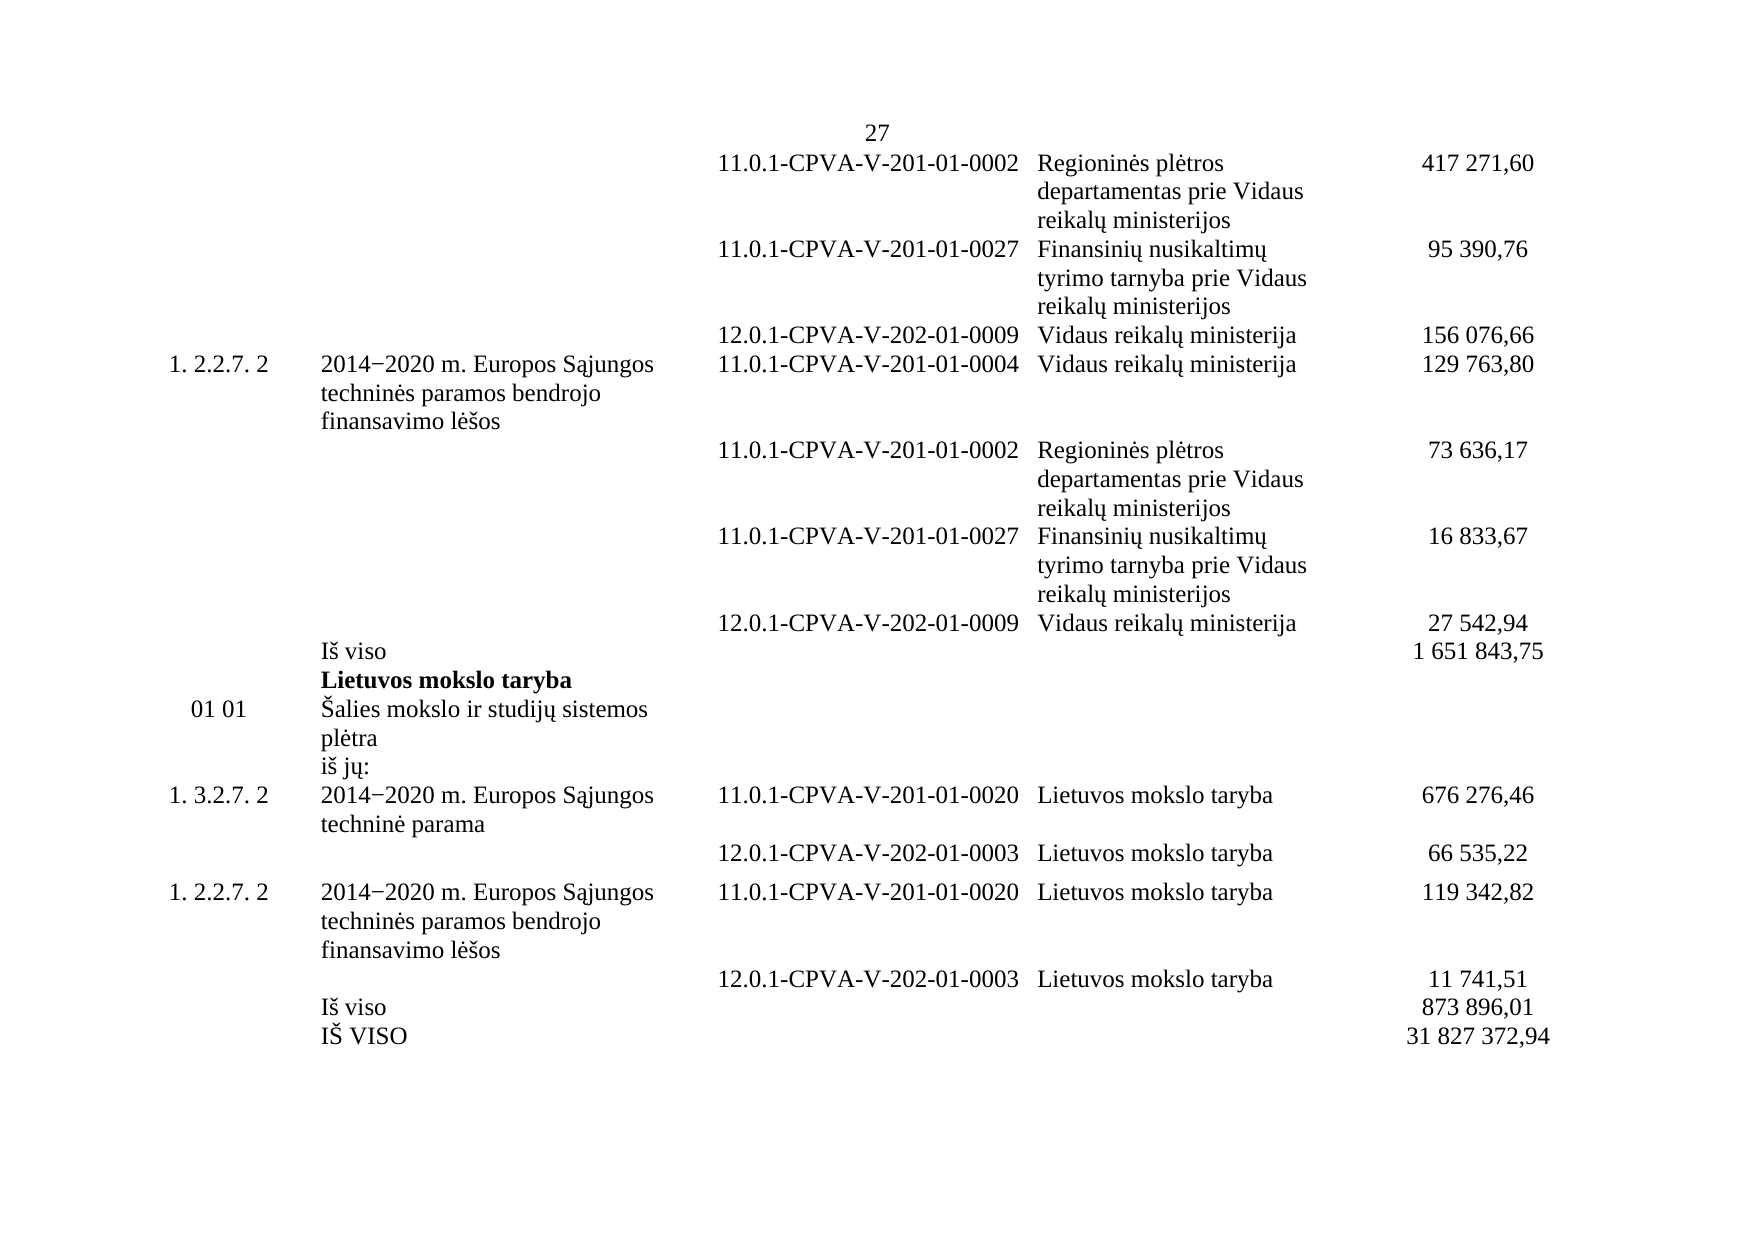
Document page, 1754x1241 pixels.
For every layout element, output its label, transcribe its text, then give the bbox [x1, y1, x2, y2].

table_cell 16 833,67 [1341, 521, 1615, 608]
table_cell 73 636,17 [1341, 435, 1615, 521]
table_cell [118, 665, 319, 694]
table_cell [118, 234, 319, 320]
table_cell 11.0.1-CPVA-V-201-01-0027 [701, 234, 1036, 320]
table_cell [701, 694, 1036, 751]
table_cell [118, 608, 319, 636]
table_cell Lietuvos mokslo taryba [1036, 780, 1341, 838]
table_cell 119 342,82 [1341, 878, 1615, 964]
table_cell 1 651 843,75 [1341, 636, 1615, 665]
table_cell 2014−2020 m. Europos Sąjungos techninės paramos bendrojo finansavimo lėšos [319, 349, 701, 435]
table_cell [1036, 694, 1341, 751]
table_cell Iš viso [319, 636, 701, 665]
table_cell 1. 3.2.7. 2 [118, 780, 319, 838]
table_cell [1341, 665, 1615, 694]
table_cell 1. 2.2.7. 2 [118, 349, 319, 435]
table_cell Vidaus reikalų ministerija [1036, 320, 1341, 349]
table_cell 873 896,01 [1341, 993, 1615, 1021]
table_cell 11.0.1-CPVA-V-201-01-0002 [701, 435, 1036, 521]
table_cell Vidaus reikalų ministerija [1036, 608, 1341, 636]
table_cell 2014−2020 m. Europos Sąjungos techninė parama [319, 780, 701, 838]
table_cell 12.0.1-CPVA-V-202-01-0009 [701, 320, 1036, 349]
table_cell 156 076,66 [1341, 320, 1615, 349]
table_cell 2014−2020 m. Europos Sąjungos techninės paramos bendrojo finansavimo lėšos [319, 878, 701, 964]
table_cell 31 827 372,94 [1341, 1021, 1615, 1079]
table_cell [701, 636, 1036, 665]
table_cell 11.0.1-CPVA-V-201-01-0002 [701, 148, 1036, 234]
table_cell 676 276,46 [1341, 780, 1615, 838]
table_cell [319, 435, 701, 521]
table_cell Šalies mokslo ir studijų sistemos plėtra [319, 694, 701, 751]
table_cell Vidaus reikalų ministerija [1036, 349, 1341, 435]
table_cell 417 271,60 [1341, 148, 1615, 234]
table_cell 27 542,94 [1341, 608, 1615, 636]
table_cell [319, 608, 701, 636]
table_cell iš jų: [319, 751, 701, 780]
table_cell [1036, 636, 1341, 665]
table_cell 1. 2.2.7. 2 [118, 878, 319, 964]
table_cell [118, 521, 319, 608]
table_cell Lietuvos mokslo taryba [1036, 964, 1341, 992]
table_cell [701, 751, 1036, 780]
table_cell Lietuvos mokslo taryba [1036, 838, 1341, 877]
table_cell [319, 320, 701, 349]
table_cell 12.0.1-CPVA-V-202-01-0003 [701, 838, 1036, 877]
table_cell [118, 320, 319, 349]
table_cell Regioninės plėtros departamentas prie Vidaus reikalų ministerijos [1036, 148, 1341, 234]
table_cell [701, 1021, 1036, 1079]
table_cell [701, 993, 1036, 1021]
table_cell IŠ VISO [319, 1021, 701, 1079]
table_cell [319, 234, 701, 320]
table_cell 11 741,51 [1341, 964, 1615, 992]
table_cell [118, 993, 319, 1021]
table_cell Lietuvos mokslo taryba [1036, 878, 1341, 964]
table_cell 129 763,80 [1341, 349, 1615, 435]
table_cell [1036, 993, 1341, 1021]
table_cell [1341, 751, 1615, 780]
table_cell [1036, 665, 1341, 694]
table_cell 66 535,22 [1341, 838, 1615, 877]
table_cell 12.0.1-CPVA-V-202-01-0009 [701, 608, 1036, 636]
table_cell [118, 751, 319, 780]
table_cell 11.0.1-CPVA-V-201-01-0020 [701, 780, 1036, 838]
table_cell [319, 148, 701, 234]
table_cell [319, 521, 701, 608]
table_cell Finansinių nusikaltimų tyrimo tarnyba prie Vidaus reikalų ministerijos [1036, 521, 1341, 608]
table_cell [118, 435, 319, 521]
table_cell [118, 838, 319, 877]
table_cell 95 390,76 [1341, 234, 1615, 320]
table_cell [319, 838, 701, 877]
table_cell Regioninės plėtros departamentas prie Vidaus reikalų ministerijos [1036, 435, 1341, 521]
table_cell Iš viso [319, 993, 701, 1021]
table_cell [118, 1021, 319, 1079]
table_cell [118, 636, 319, 665]
table_cell [1036, 751, 1341, 780]
table_cell [701, 665, 1036, 694]
table_cell 12.0.1-CPVA-V-202-01-0003 [701, 964, 1036, 992]
table_cell 11.0.1-CPVA-V-201-01-0020 [701, 878, 1036, 964]
table_cell [118, 148, 319, 234]
table_cell [319, 964, 701, 992]
table_cell Finansinių nusikaltimų tyrimo tarnyba prie Vidaus reikalų ministerijos [1036, 234, 1341, 320]
table_cell 11.0.1-CPVA-V-201-01-0004 [701, 349, 1036, 435]
table_cell Lietuvos mokslo taryba [319, 665, 701, 694]
table_cell 01 01 [118, 694, 319, 751]
table_cell [1036, 1021, 1341, 1079]
table_cell 11.0.1-CPVA-V-201-01-0027 [701, 521, 1036, 608]
table_cell [1341, 694, 1615, 751]
table_cell [118, 964, 319, 992]
